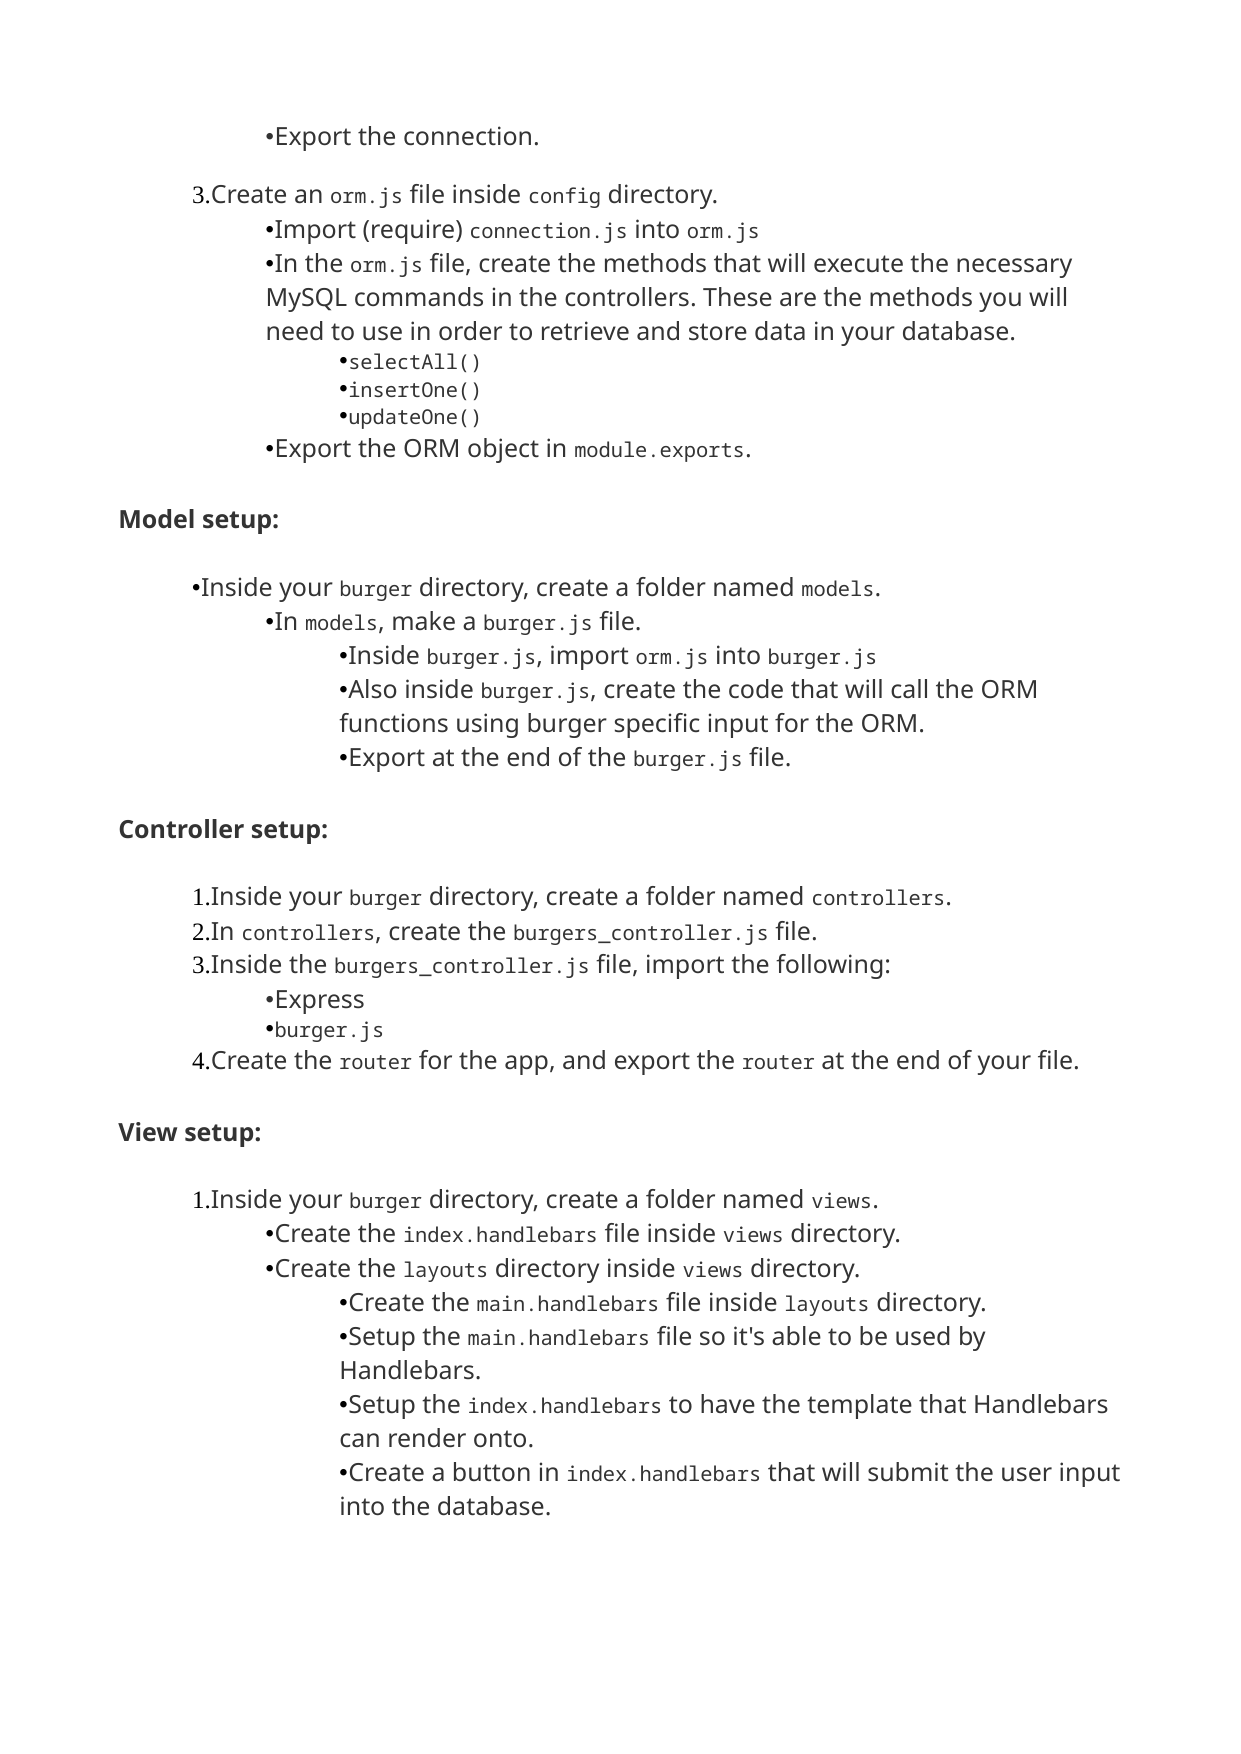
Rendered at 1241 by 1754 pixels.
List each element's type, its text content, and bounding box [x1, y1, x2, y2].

list Express [118, 981, 1122, 1015]
list Inside the burgers_controller.js file, import the following: [118, 947, 1122, 981]
list burger.js [118, 1015, 1122, 1043]
list updateOne() [118, 403, 1122, 431]
list selectAll() [118, 347, 1122, 375]
list Inside your burger directory, create a folder named models. [118, 570, 1122, 604]
list In the orm.js file, create the methods that will execute the necessary MySQL commands in the controllers. These are the methods you will need to use in order to retrieve and store data in your database. [118, 245, 1122, 347]
list Create the index.handlebars file inside views directory. [118, 1216, 1122, 1250]
list Import (require) connection.js into orm.js [118, 211, 1122, 245]
list Setup the index.handlebars to have the template that Handlebars can render onto. [118, 1386, 1122, 1454]
list Also inside burger.js, create the code that will call the ORM functions using burger specific input for the ORM. [118, 672, 1122, 740]
list Inside your burger directory, create a folder named views. [118, 1182, 1122, 1216]
subtitle Model setup: [118, 502, 1122, 536]
list Inside burger.js, import orm.js into burger.js [118, 638, 1122, 672]
list Setup the main.handlebars file so it's able to be used by Handlebars. [118, 1318, 1122, 1386]
subtitle View setup: [118, 1114, 1122, 1149]
list Create the router for the app, and export the router at the end of your file. [118, 1043, 1122, 1077]
list In models, make a burger.js file. [118, 604, 1122, 638]
list Export at the end of the burger.js file. [118, 740, 1122, 774]
list Export the ORM object in module.exports. [118, 431, 1122, 465]
list Create the main.handlebars file inside layouts directory. [118, 1284, 1122, 1318]
list insertOne() [118, 375, 1122, 403]
list Export the connection. [118, 118, 1122, 152]
list Inside your burger directory, create a folder named controllers. [118, 879, 1122, 913]
list Create the layouts directory inside views directory. [118, 1250, 1122, 1284]
list Create a button in index.handlebars that will submit the user input into the database. [118, 1454, 1122, 1523]
list Create an orm.js file inside config directory. [118, 177, 1122, 211]
list In controllers, create the burgers_controller.js file. [118, 913, 1122, 947]
subtitle Controller setup: [118, 812, 1122, 846]
